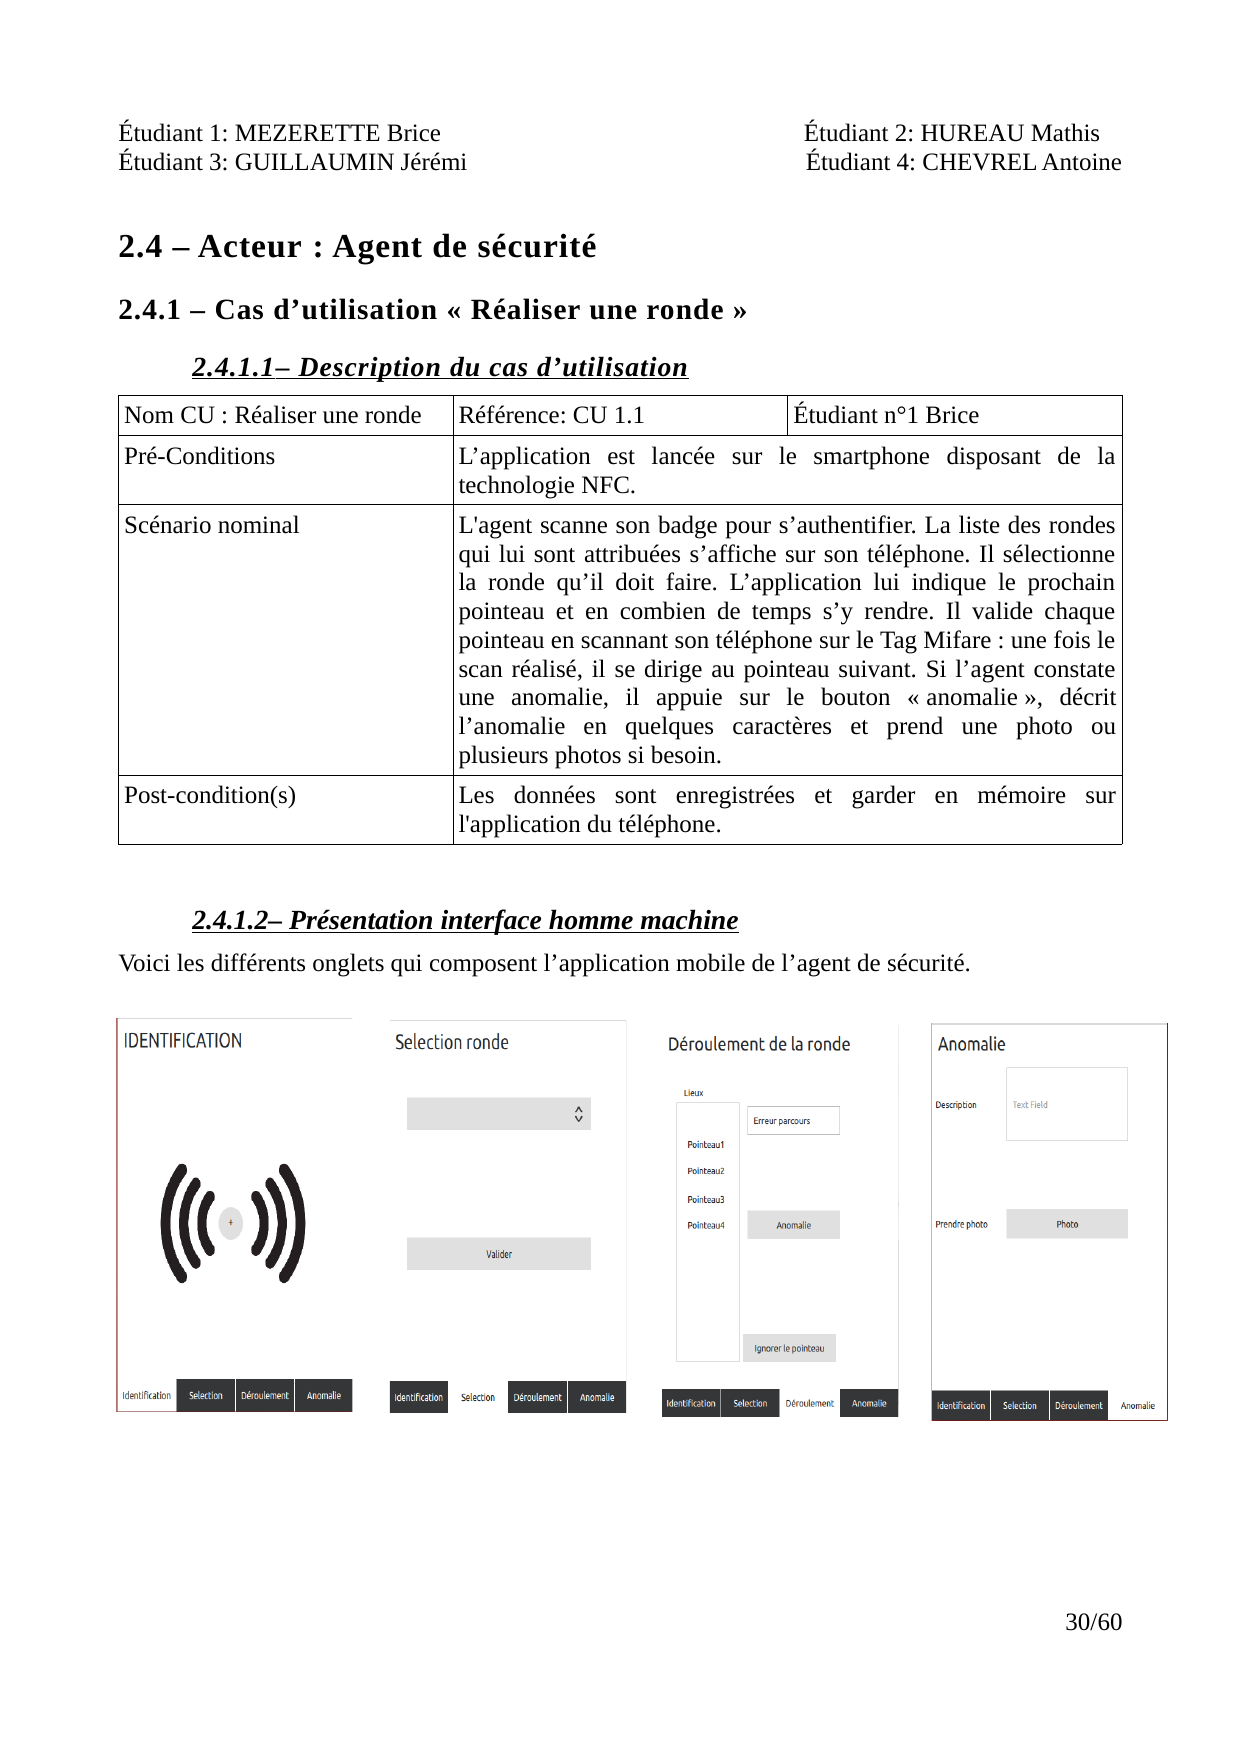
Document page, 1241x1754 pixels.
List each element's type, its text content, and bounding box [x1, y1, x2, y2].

table_cell Pré-Conditions [119, 436, 453, 504]
table_cell Les données sont enregistrées et garder en mémoire sur l'application du téléphone. [454, 776, 1122, 843]
table_header Référence: CU 1.1 [454, 396, 787, 435]
picture [662, 1025, 899, 1417]
picture [116, 1018, 353, 1412]
subtitle 2.4.1.1– Description du cas d’utilisation [118, 350, 1122, 382]
picture [389, 1020, 627, 1413]
text Voici les différents onglets qui composent l’application mobile de l’agent de sécurité. [118, 948, 1122, 977]
table_cell Scénario nominal [119, 505, 453, 774]
subtitle 2.4.1.2– Présentation interface homme machine [118, 904, 1122, 936]
table_cell L’application est lancée sur le smartphone disposant de la technologie NFC. [454, 436, 1122, 504]
table_header Nom CU : Réaliser une ronde [119, 396, 453, 435]
table_header Étudiant n°1 Brice [788, 396, 1122, 435]
picture [931, 1023, 1168, 1421]
subtitle 2.4 – Acteur : Agent de sécurité [118, 226, 1122, 264]
table_cell L'agent scanne son badge pour s’authentifier. La liste des rondes qui lui sont attribuées s’affiche sur son téléphone. Il sélectionne la ronde qu’il doit faire. L’application lui indique le prochain pointeau et en combien de temps s’y rendre. Il valide chaque pointeau en scannant son téléphone sur le Tag Mifare : une fois le scan réalisé, il se dirige au pointeau suivant. Si l’agent constate une anomalie, il appuie sur le bouton « anomalie », décrit l’anomalie en quelques caractères et prend une photo ou plusieurs photos si besoin. [454, 505, 1122, 774]
table_cell Post-condition(s) [119, 776, 453, 843]
subtitle 2.4.1 – Cas d’utilisation « Réaliser une ronde » [118, 292, 1122, 325]
